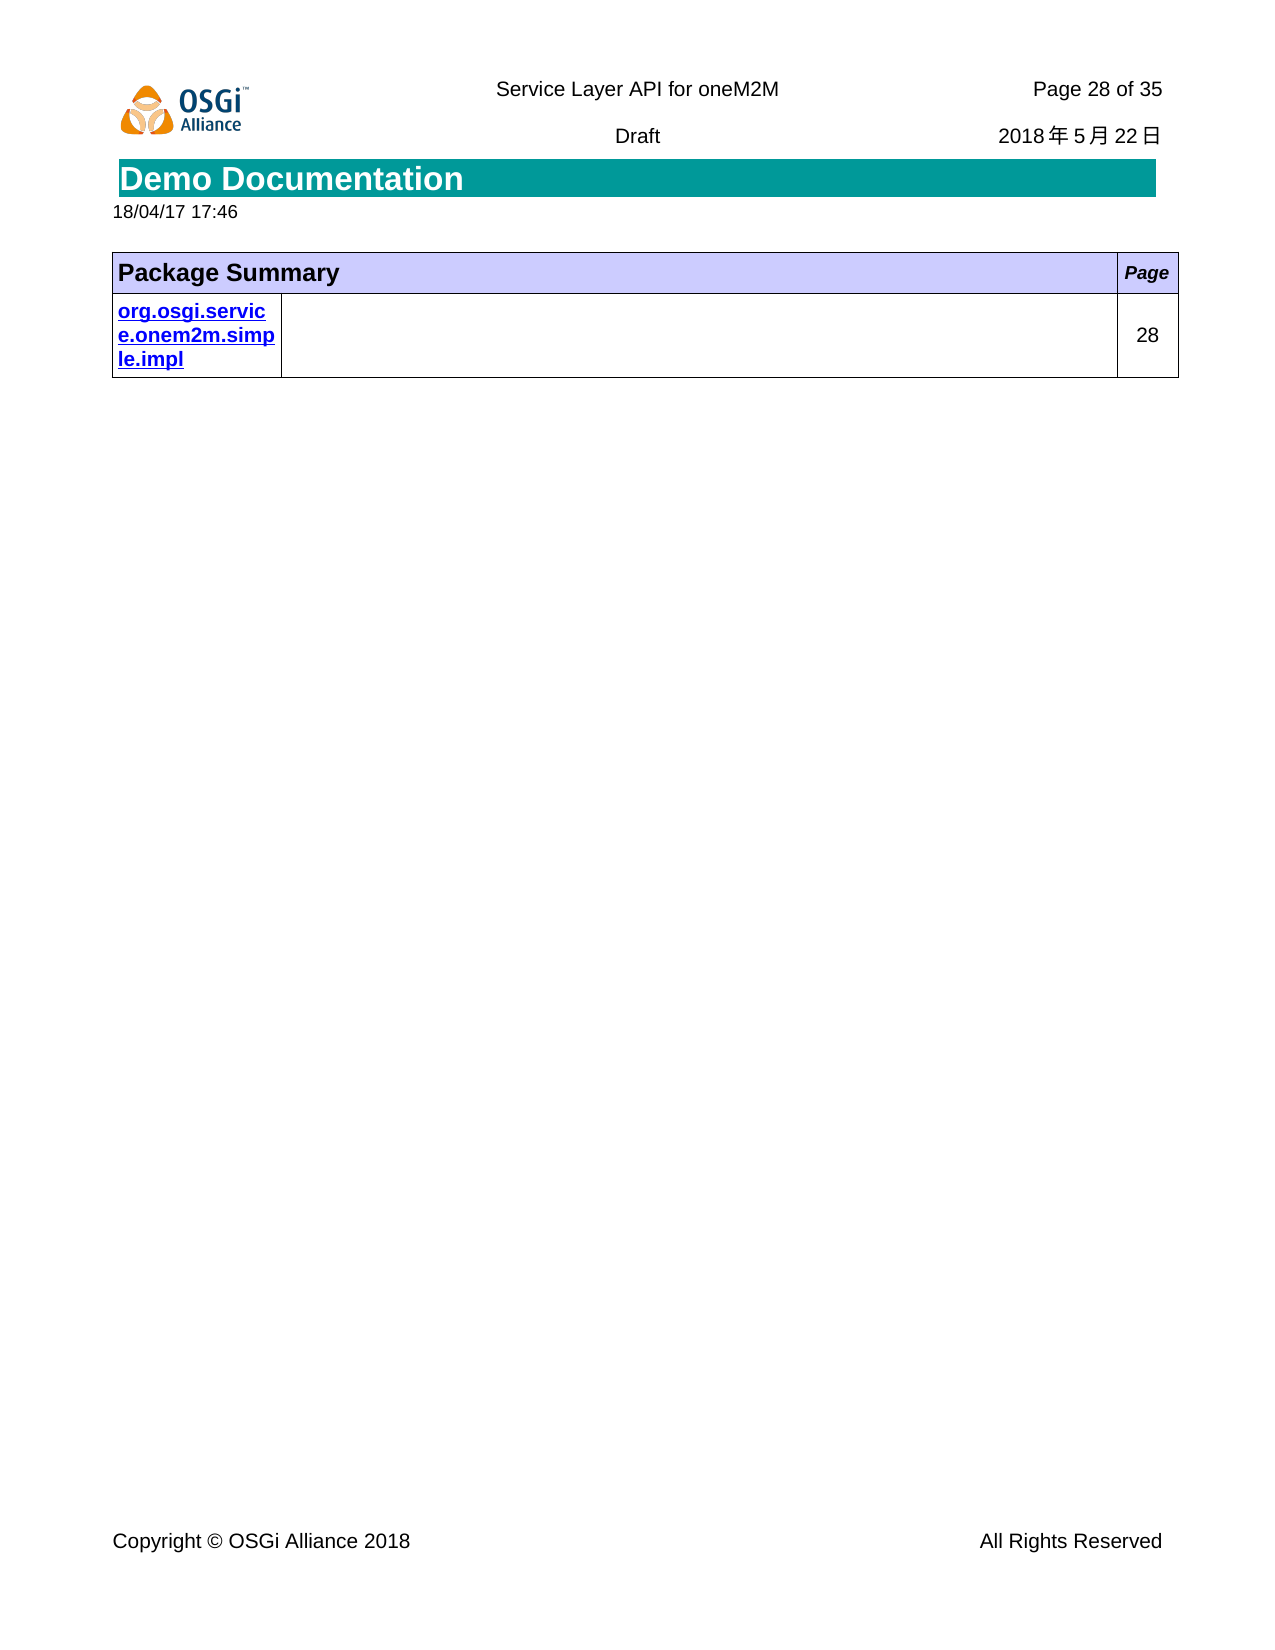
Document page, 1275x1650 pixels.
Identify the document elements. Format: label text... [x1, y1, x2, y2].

table_header Package Summary [113, 253, 1117, 293]
text 18/04/17 17:46 [112, 201, 1162, 222]
table_cell 28 [1118, 294, 1178, 377]
table_cell [282, 294, 1117, 377]
table_cell org.osgi.service.onem2m.simple.impl [113, 294, 281, 377]
subtitle Demo Documentation [119, 159, 1156, 197]
table_header Page [1118, 253, 1178, 293]
picture [113, 78, 257, 142]
